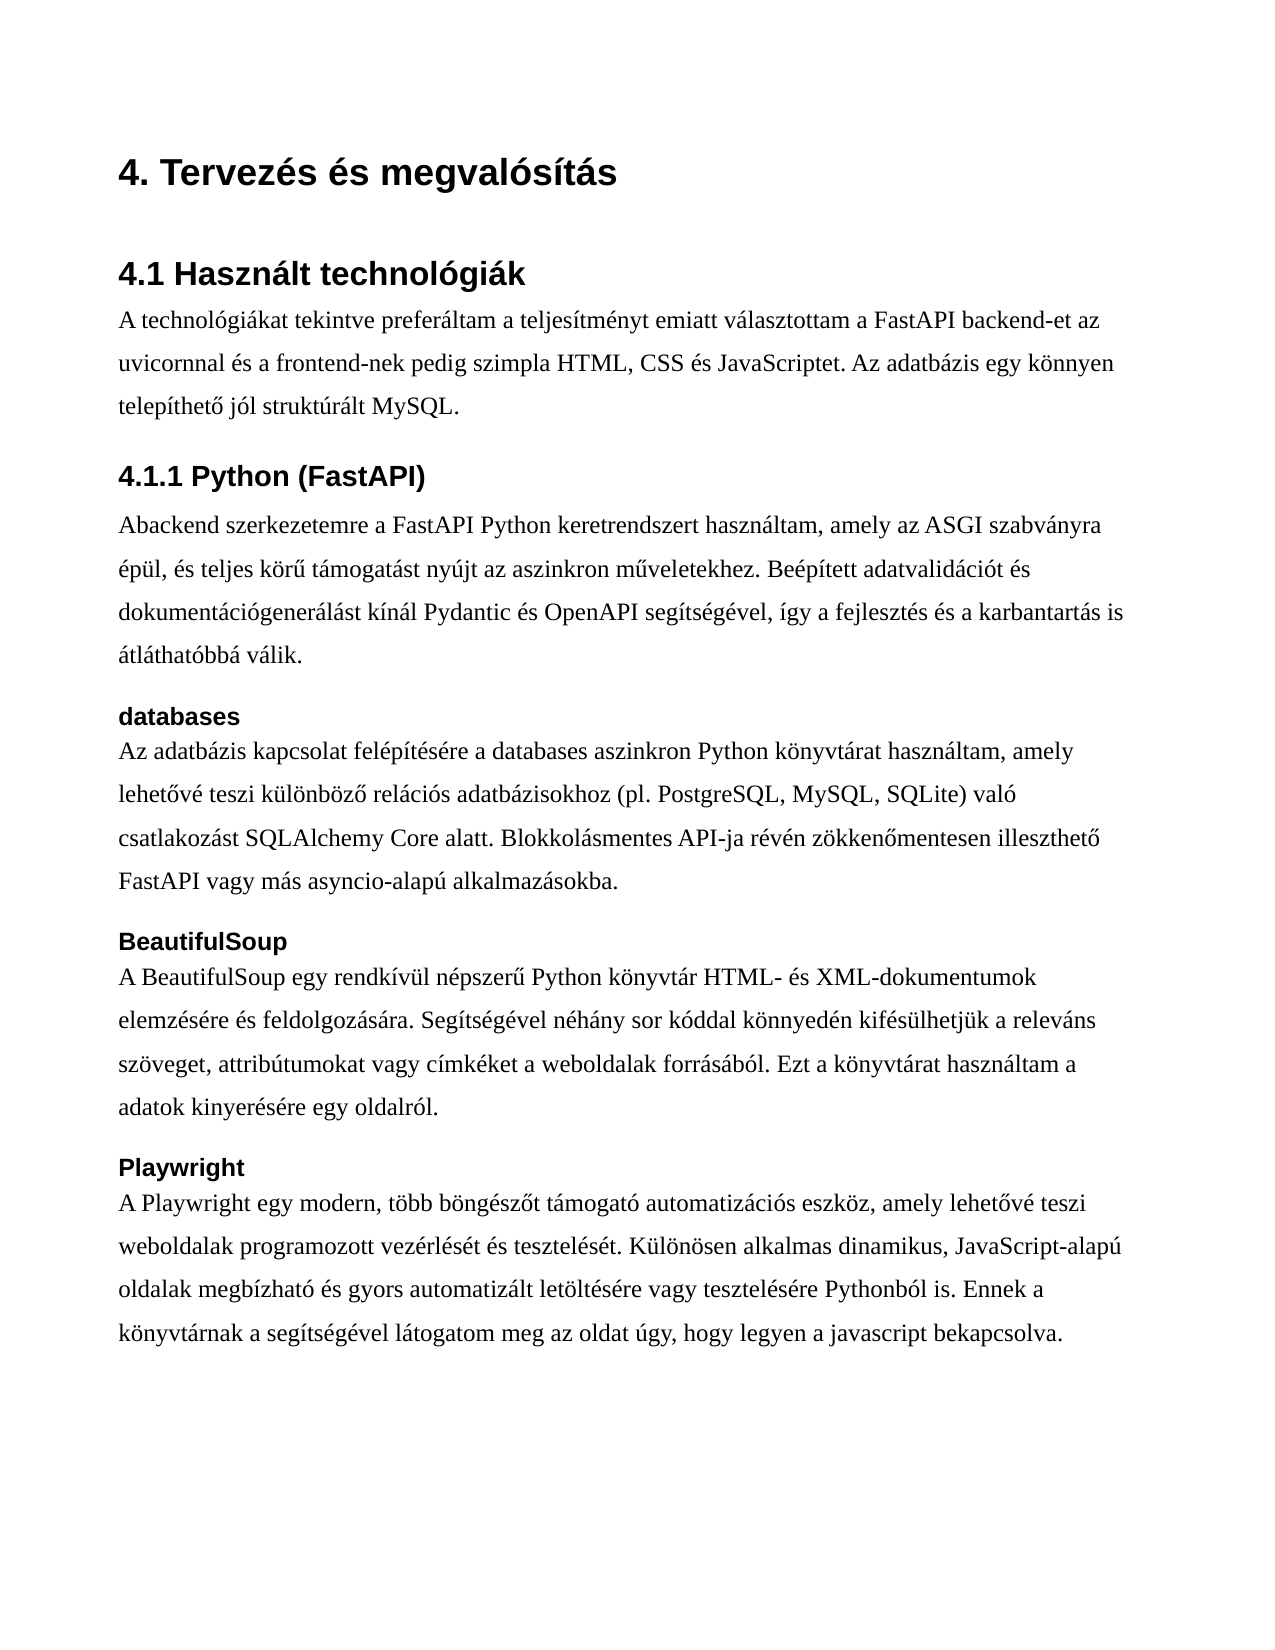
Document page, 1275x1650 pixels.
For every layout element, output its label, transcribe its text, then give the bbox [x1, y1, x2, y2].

subtitle databases [118, 701, 1157, 730]
text Abackend szerkezetemre a FastAPI Python keretrendszert használtam, amely az ASGI szabványra épül, és teljes körű támogatást nyújt az aszinkron műveletekhez. Beépített adatvalidációt és dokumentációgenerálást kínál Pydantic és OpenAPI segítségével, így a fejlesztés és a karbantartás is átláthatóbbá válik. [118, 511, 1127, 669]
text A technológiákat tekintve preferáltam a teljesítményt emiatt választottam a FastAPI backend-et az uvicornnal és a frontend-nek pedig szimpla HTML, CSS és JavaScriptet. Az adatbázis egy könnyen telepíthető jól struktúrált MySQL. [118, 305, 1127, 420]
subtitle 4.1.1 Python (FastAPI) [118, 459, 1109, 492]
text A BeautifulSoup egy rendkívül népszerű Python könyvtár HTML- és XML-dokumentumok elemzésére és feldolgozására. Segítségével néhány sor kóddal könnyedén kifésülhetjük a releváns szöveget, attribútumokat vagy címkéket a weboldalak forrásából. Ezt a könyvtárat használtam a adatok kinyerésére egy oldalról. [118, 962, 1127, 1121]
subtitle Playwright [118, 1153, 1157, 1182]
text A Playwright egy modern, több böngészőt támogató automatizációs eszköz, amely lehetővé teszi weboldalak programozott vezérlését és tesztelését. Különösen alkalmas dinamikus, JavaScript-alapú oldalak megbízható és gyors automatizált letöltésére vagy tesztelésére Pythonból is. Ennek a könyvtárnak a segítségével látogatom meg az oldat úgy, hogy legyen a javascript bekapcsolva. [118, 1188, 1127, 1346]
text Az adatbázis kapcsolat felépítésére a databases aszinkron Python könyvtárat használtam, amely lehetővé teszi különböző relációs adatbázisokhoz (pl. PostgreSQL, MySQL, SQLite) való csatlakozást SQLAlchemy Core alatt. Blokkolásmentes API-ja révén zökkenőmentesen illeszthető FastAPI vagy más asyncio-alapú alkalmazásokba. [118, 736, 1127, 894]
subtitle 4. Tervezés és megvalósítás [118, 151, 1039, 194]
subtitle BeautifulSoup [118, 927, 1157, 956]
subtitle 4.1 Használt technológiák [118, 254, 1098, 292]
